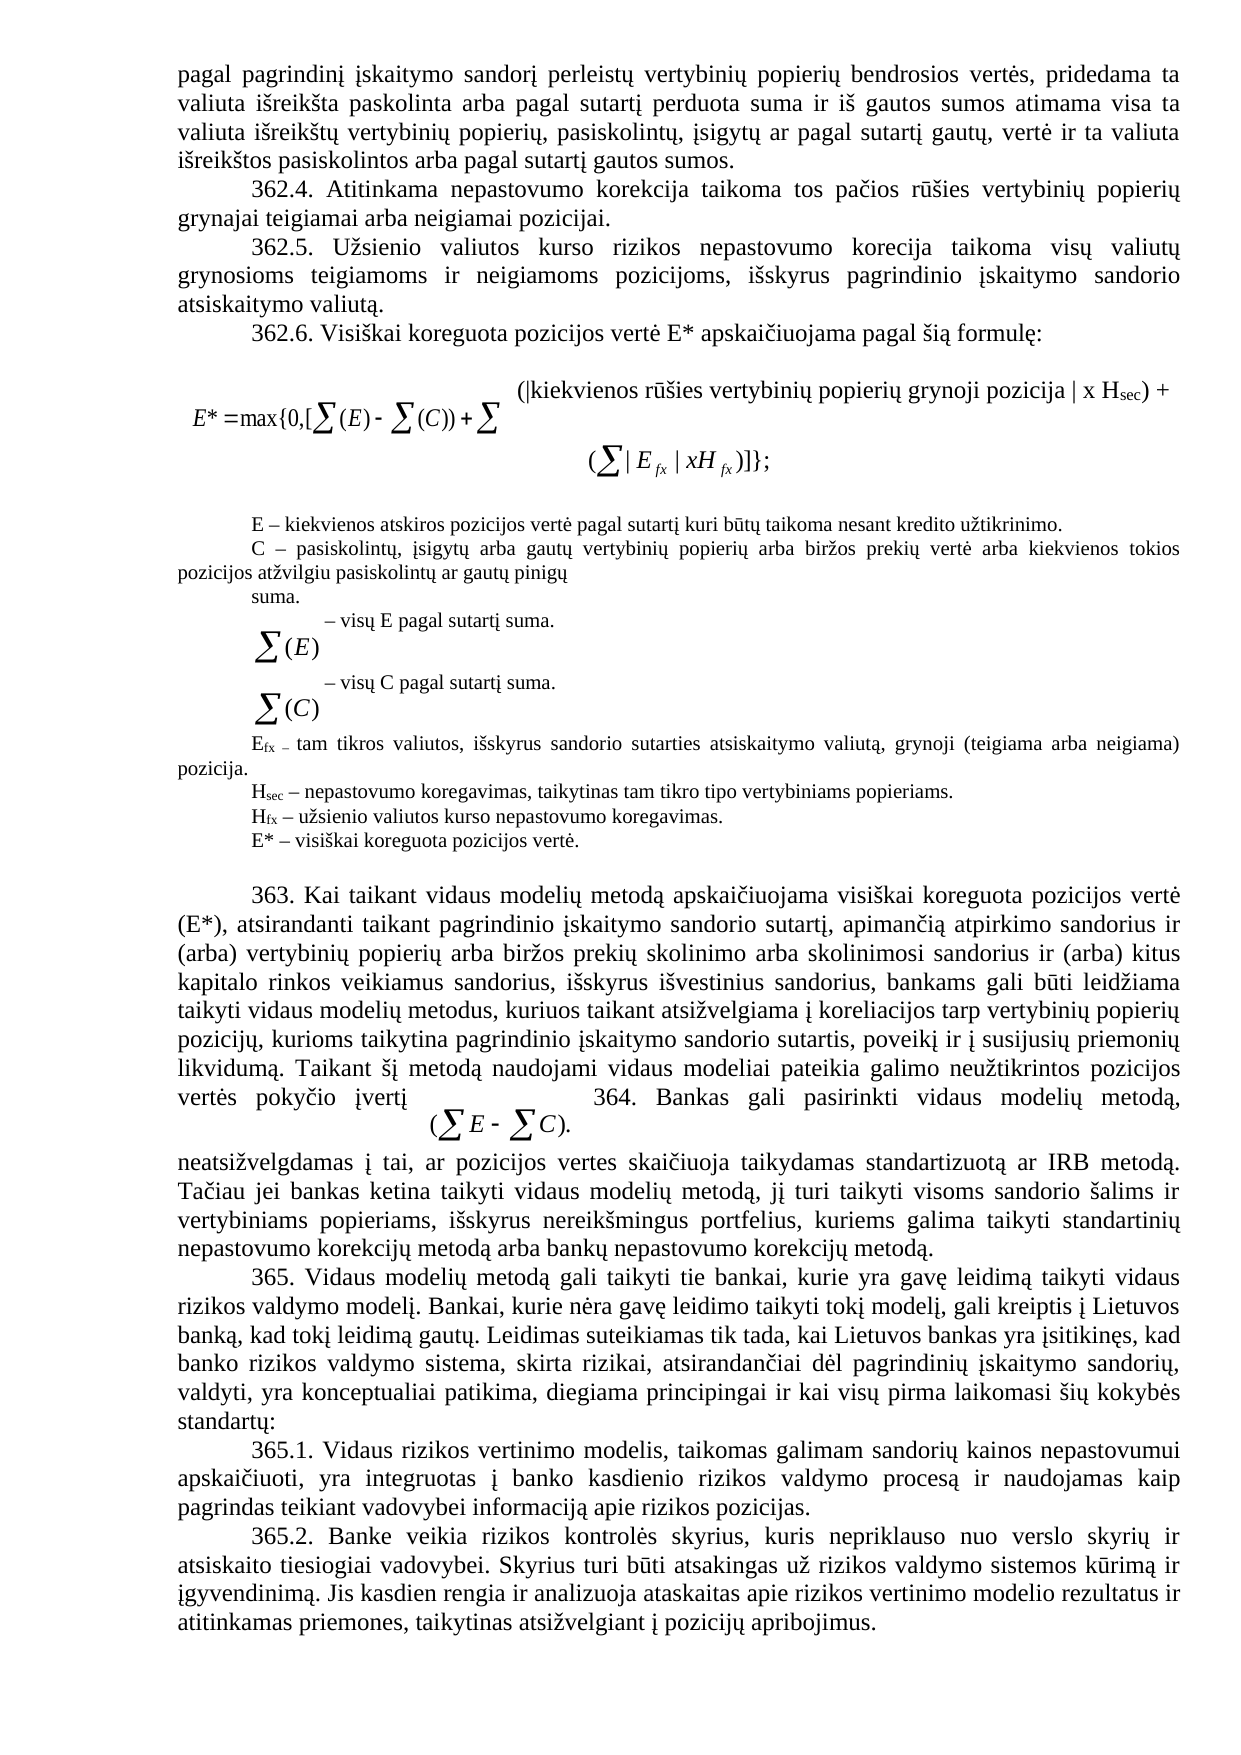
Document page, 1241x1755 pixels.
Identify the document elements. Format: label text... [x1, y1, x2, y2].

text 365.1. Vidaus rizikos vertinimo modelis, taikomas galimam sandorių kainos nepastovumui apskaičiuoti, yra integruotas į banko kasdienio rizikos valdymo procesą ir naudojamas kaip pagrindas teikiant vadovybei informaciją apie rizikos pozicijas. [177, 1435, 1181, 1521]
text suma. [177, 584, 1181, 608]
text – visų C pagal sutartį suma. [177, 670, 1181, 731]
text 362.5. Užsienio valiutos kurso rizikos nepastovumo korecija taikoma visų valiutų grynosioms teigiamoms ir neigiamoms pozicijoms, išskyrus pagrindinio įskaitymo sandorio atsiskaitymo valiutą. [177, 232, 1181, 318]
text 363. Kai taikant vidaus modelių metodą apskaičiuojama visiškai koreguota pozicijos vertė (E*), atsirandanti taikant pagrindinio įskaitymo sandorio sutartį, apimančią atpirkimo sandorius ir (arba) vertybinių popierių arba biržos prekių skolinimo arba skolinimosi sandorius ir (arba) kitus kapitalo rinkos veikiamus sandorius, išskyrus išvestinius sandorius, bankams gali būti leidžiama taikyti vidaus modelių metodus, kuriuos taikant atsižvelgiama į koreliacijos tarp vertybinių popierių pozicijų, kurioms taikytina pagrindinio įskaitymo sandorio sutartis, poveikį ir į susijusių priemonių likvidumą. Taikant šį metodą naudojami vidaus modeliai pateikia galimo neužtikrintos pozicijos vertės pokyčio įvertį 364. Bankas gali pasirinkti vidaus modelių metodą, neatsižvelgdamas į tai, ar pozicijos vertes skaičiuoja taikydamas standartizuotą ar IRB metodą. Tačiau jei bankas ketina taikyti vidaus modelių metodą, jį turi taikyti visoms sandorio šalims ir vertybiniams popieriams, išskyrus nereikšmingus portfelius, kuriems galima taikyti standartinių nepastovumo korekcijų metodą arba bankų nepastovumo korekcijų metodą. [177, 880, 1181, 1262]
text Efx – tam tikros valiutos, išskyrus sandorio sutarties atsiskaitymo valiutą, grynoji (teigiama arba neigiama) pozicija. [177, 731, 1181, 779]
text E* – visiškai koreguota pozicijos vertė. [177, 828, 1181, 852]
text 365.2. Banke veikia rizikos kontrolės skyrius, kuris nepriklauso nuo verslo skyrių ir atsiskaito tiesiogiai vadovybei. Skyrius turi būti atsakingas už rizikos valdymo sistemos kūrimą ir įgyvendinimą. Jis kasdien rengia ir analizuoja ataskaitas apie rizikos vertinimo modelio rezultatus ir atitinkamas priemones, taikytinas atsižvelgiant į pozicijų apribojimus. [177, 1521, 1181, 1636]
text Hsec – nepastovumo koregavimas, taikytinas tam tikro tipo vertybiniams popieriams. [177, 779, 1181, 803]
text 362.4. Atitinkama nepastovumo korekcija taikoma tos pačios rūšies vertybinių popierių grynajai teigiamai arba neigiamai pozicijai. [177, 174, 1181, 232]
text (|kiekvienos rūšies vertybinių popierių grynoji pozicija | x Hsec) + [177, 375, 1181, 483]
text C – pasiskolintų, įsigytų arba gautų vertybinių popierių arba biržos prekių vertė arba kiekvienos tokios pozicijos atžvilgiu pasiskolintų ar gautų pinigų [177, 536, 1181, 584]
text Hfx – užsienio valiutos kurso nepastovumo koregavimas. [177, 803, 1181, 828]
text 365. Vidaus modelių metodą gali taikyti tie bankai, kurie yra gavę leidimą taikyti vidaus rizikos valdymo modelį. Bankai, kurie nėra gavę leidimo taikyti tokį modelį, gali kreiptis į Lietuvos banką, kad tokį leidimą gautų. Leidimas suteikiamas tik tada, kai Lietuvos bankas yra įsitikinęs, kad banko rizikos valdymo sistema, skirta rizikai, atsirandančiai dėl pagrindinių įskaitymo sandorių, valdyti, yra konceptualiai patikima, diegiama principingai ir kai visų pirma laikomasi šių kokybės standartų: [177, 1262, 1181, 1435]
text E – kiekvienos atskiros pozicijos vertė pagal sutartį kuri būtų taikoma nesant kredito užtikrinimo. [177, 512, 1181, 536]
text pagal pagrindinį įskaitymo sandorį perleistų vertybinių popierių bendrosios vertės, pridedama ta valiuta išreikšta paskolinta arba pagal sutartį perduota suma ir iš gautos sumos atimama visa ta valiuta išreikštų vertybinių popierių, pasiskolintų, įsigytų ar pagal sutartį gautų, vertė ir ta valiuta išreikštos pasiskolintos arba pagal sutartį gautos sumos. [177, 59, 1181, 174]
text 362.6. Visiškai koreguota pozicijos vertė E* apskaičiuojama pagal šią formulę: [177, 318, 1181, 347]
text – visų E pagal sutartį suma. [177, 608, 1181, 670]
